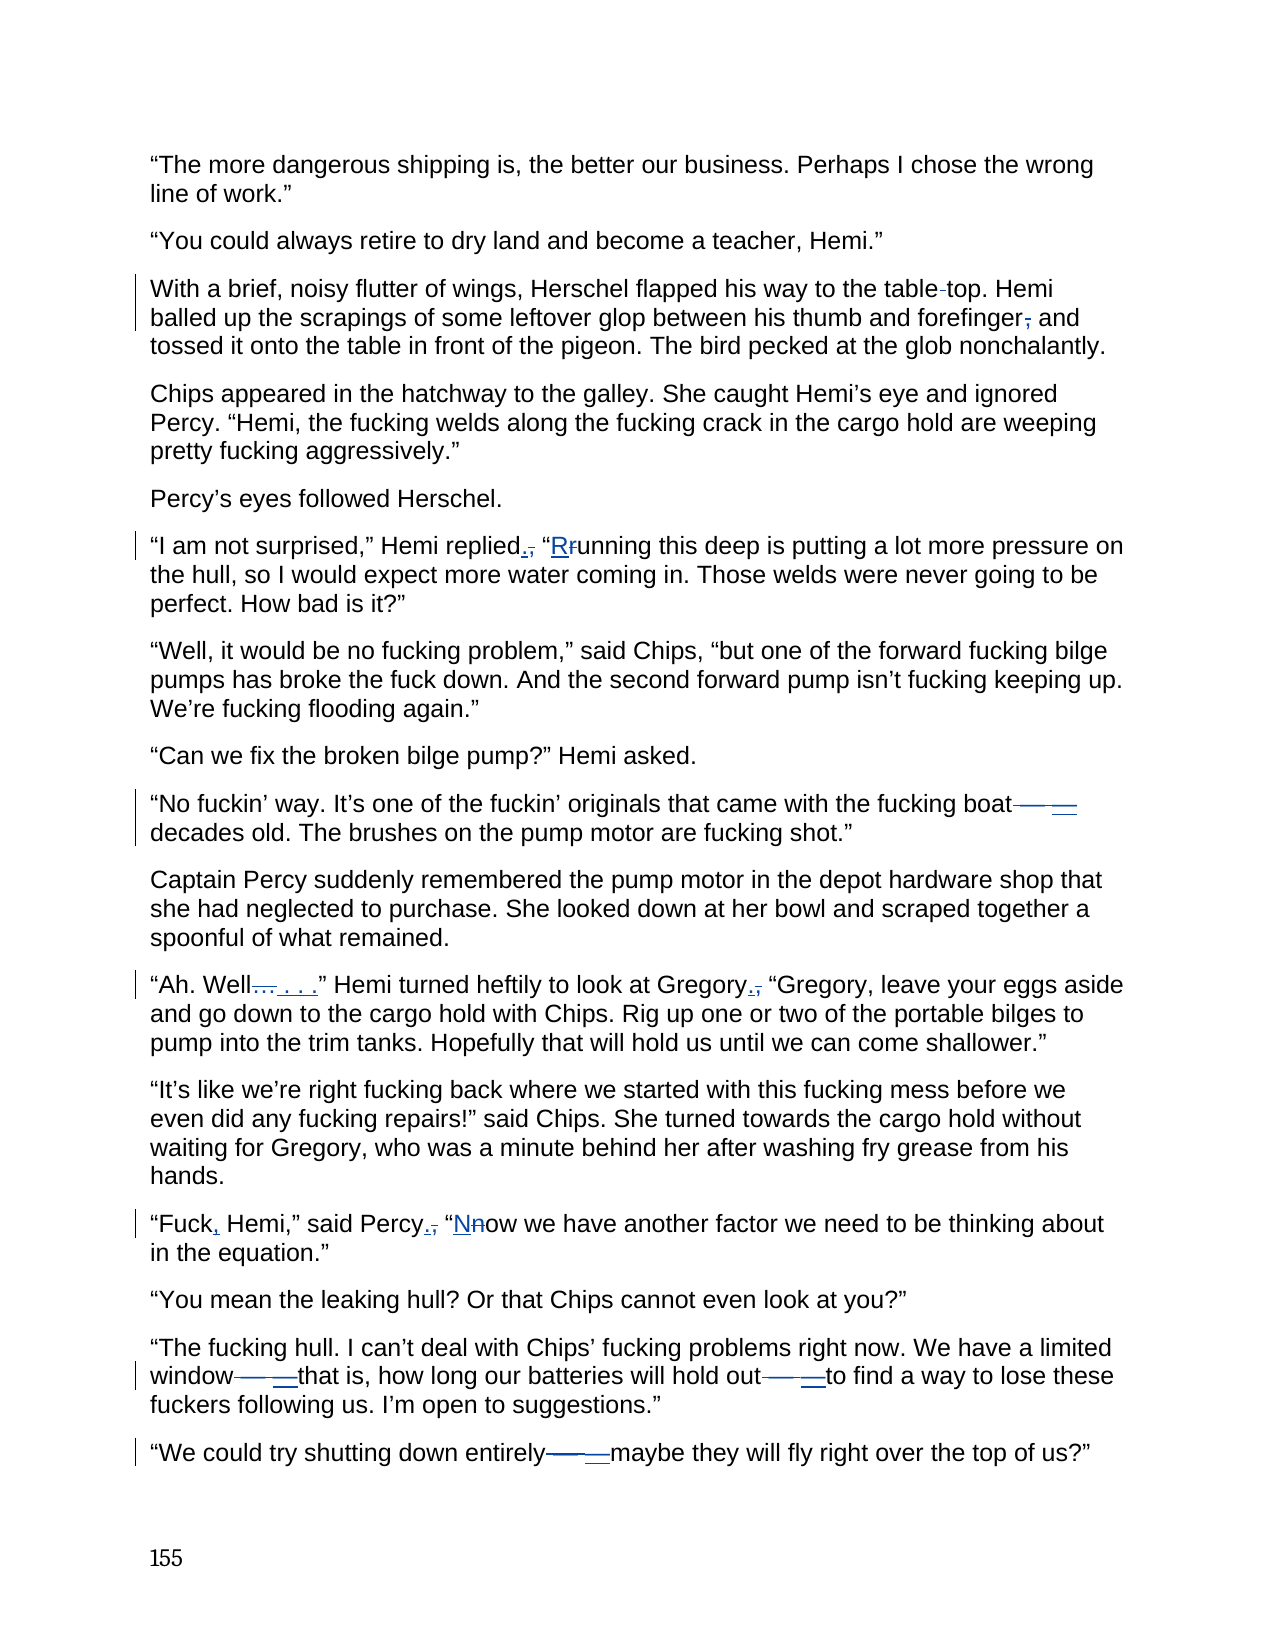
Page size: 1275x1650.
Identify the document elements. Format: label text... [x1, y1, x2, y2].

text With a brief, noisy flutter of wings, Herschel flapped his way to the tabletop. Hemi balled up the scrapings of some leftover glop between his thumb and forefinger and tossed it onto the table in front of the pigeon. The bird pecked at the glob nonchalantly. [150, 274, 1125, 360]
text “We could try shutting down entirely—maybe they will fly right over the top of us?” [150, 1437, 1125, 1466]
text Percy’s eyes followed Herschel. [150, 484, 1125, 512]
text “Well, it would be no fucking problem,” said Chips, “but one of the forward fucking bilge pumps has broke the fuck down. And the second forward pump isn’t fucking keeping up. We’re fucking flooding again.” [150, 636, 1125, 722]
text “Fuck, Hemi,” said Percy. “Now we have another factor we need to be thinking about in the equation.” [150, 1209, 1125, 1266]
text Captain Percy suddenly remembered the pump motor in the depot hardware shop that she had neglected to purchase. She looked down at her bowl and scraped together a spoonful of what remained. [150, 865, 1125, 951]
text Chips appeared in the hatchway to the galley. She caught Hemi’s eye and ignored Percy. “Hemi, the fucking welds along the fucking crack in the cargo hold are weeping pretty fucking aggressively.” [150, 379, 1125, 465]
text “The more dangerous shipping is, the better our business. Perhaps I chose the wrong line of work.” [150, 150, 1125, 207]
text “It’s like we’re right fucking back where we started with this fucking mess before we even did any fucking repairs!” said Chips. She turned towards the cargo hold without waiting for Gregory, who was a minute behind her after washing fry grease from his hands. [150, 1075, 1125, 1190]
text “The fucking hull. I can’t deal with Chips’ fucking problems right now. We have a limited window—that is, how long our batteries will hold out—to find a way to lose these fuckers following us. I’m open to suggestions.” [150, 1332, 1125, 1419]
text “Ah. Well . . .” Hemi turned heftily to look at Gregory. “Gregory, leave your eggs aside and go down to the cargo hold with Chips. Rig up one or two of the portable bilges to pump into the trim tanks. Hopefully that will hold us until we can come shallower.” [150, 970, 1125, 1056]
text “You mean the leaking hull? Or that Chips cannot even look at you?” [150, 1285, 1125, 1314]
text “You could always retire to dry land and become a teacher, Hemi.” [150, 226, 1125, 255]
text “I am not surprised,” Hemi replied. “Running this deep is putting a lot more pressure on the hull, so I would expect more water coming in. Those welds were never going to be perfect. How bad is it?” [150, 531, 1125, 617]
text “No fuckin’ way. It’s one of the fuckin’ originals that came with the fucking boat—decades old. The brushes on the pump motor are fucking shot.” [150, 789, 1125, 846]
text “Can we fix the broken bilge pump?” Hemi asked. [150, 741, 1125, 770]
